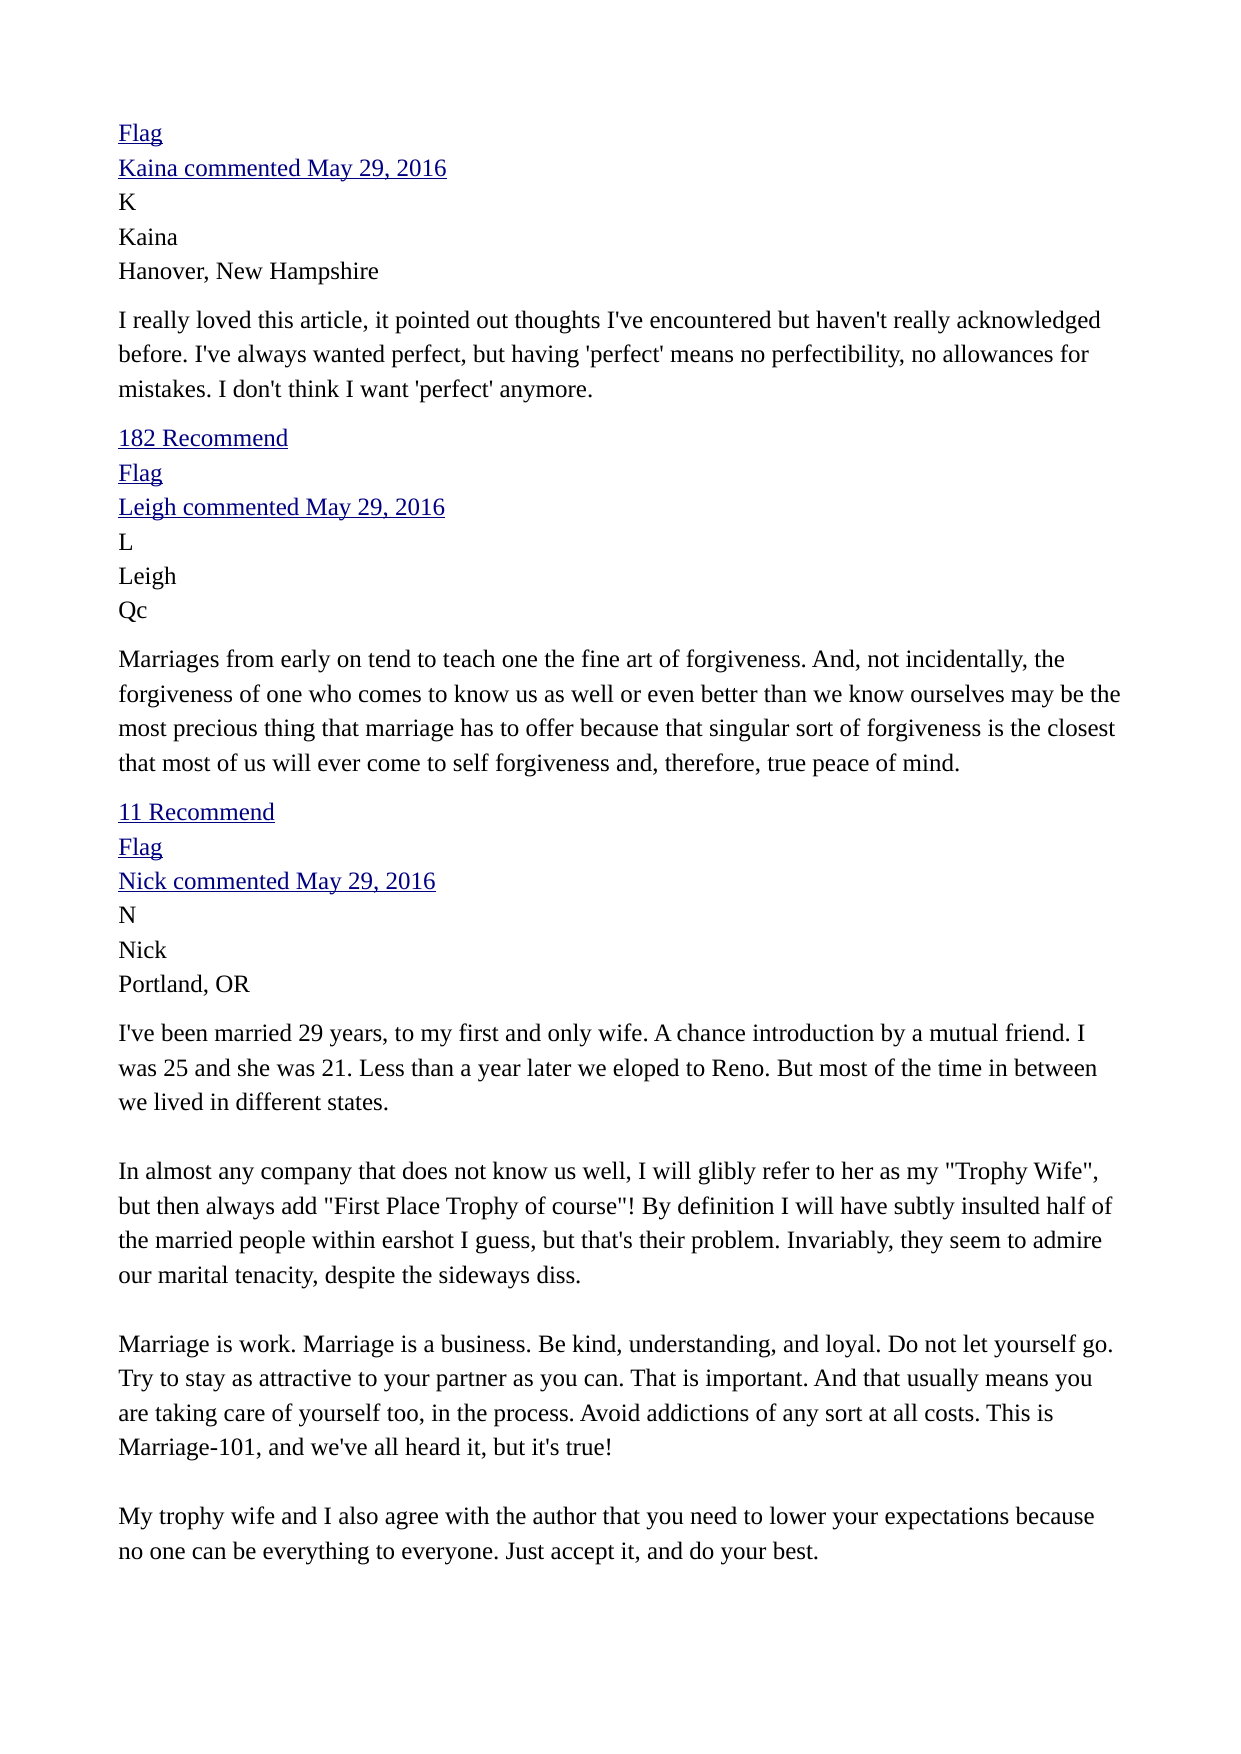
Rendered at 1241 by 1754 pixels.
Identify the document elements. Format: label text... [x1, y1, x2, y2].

text Nick [118, 935, 1122, 964]
text 182 Recommend [118, 423, 1122, 452]
text Flag [118, 458, 1122, 486]
text Leigh [118, 561, 1122, 590]
text Nick commented May 29, 2016 [118, 866, 1122, 895]
text Flag [118, 118, 1122, 147]
text Portland, OR [118, 969, 1122, 998]
text Marriages from early on tend to teach one the fine art of forgiveness. And, not incidentally, the forgiveness of one who comes to know us as well or even better than we know ourselves may be the most precious thing that marriage has to offer because that singular sort of forgiveness is the closest that most of us will ever come to self forgiveness and, therefore, true peace of mind. [118, 644, 1122, 777]
text K [118, 187, 1122, 216]
text Leigh commented May 29, 2016 [118, 492, 1122, 521]
text Qc [118, 596, 1122, 624]
text 11 Recommend [118, 797, 1122, 826]
text Kaina commented May 29, 2016 [118, 153, 1122, 181]
text I've been married 29 years, to my first and only wife. A chance introduction by a mutual friend. I was 25 and she was 21. Less than a year later we eloped to Reno. But most of the time in between we lived in different states. In almost any company that does not know us well, I will glibly refer to her as my "Trophy Wife", but then always add "First Place Trophy of course"! By definition I will have subtly insulted half of the married people within earshot I guess, but that's their problem. Invariably, they seem to admire our marital tenacity, despite the sideways diss. Marriage is work. Marriage is a business. Be kind, understanding, and loyal. Do not let yourself go. Try to stay as attractive to your partner as you can. That is important. And that usually means you are taking care of yourself too, in the process. Avoid addictions of any sort at all costs. This is Marriage-101, and we've all heard it, but it's true! My trophy wife and I also agree with the author that you need to lower your expectations because no one can be everything to everyone. Just accept it, and do your best. [118, 1018, 1122, 1599]
text Kaina [118, 222, 1122, 250]
text Flag [118, 832, 1122, 860]
text I really loved this article, it pointed out thoughts I've encountered but haven't really acknowledged before. I've always wanted perfect, but having 'perfect' means no perfectibility, no allowances for mistakes. I don't think I want 'perfect' anymore. [118, 305, 1122, 403]
text Hanover, New Hampshire [118, 256, 1122, 285]
text L [118, 527, 1122, 555]
text N [118, 901, 1122, 929]
